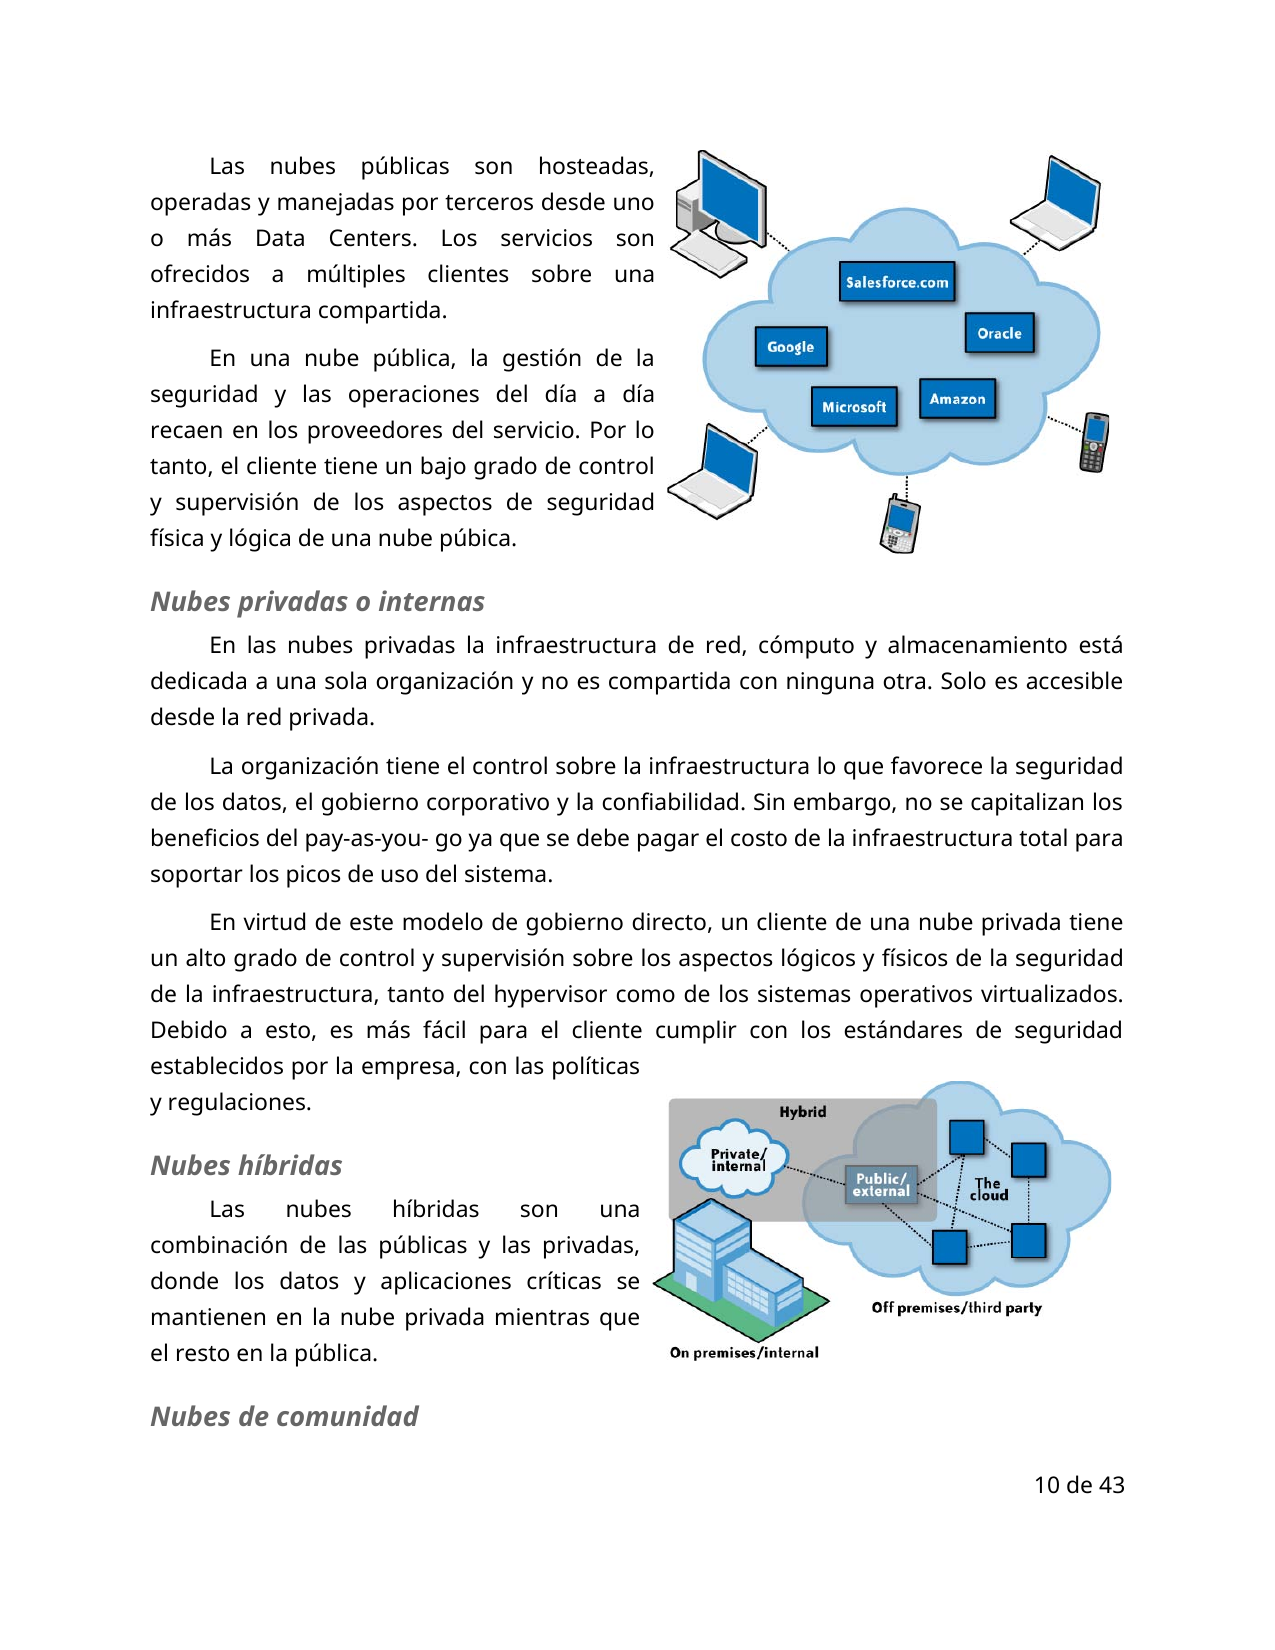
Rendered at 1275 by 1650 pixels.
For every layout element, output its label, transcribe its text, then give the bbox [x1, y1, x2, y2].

subtitle Nubes privadas o internas [150, 583, 1125, 620]
text Las nubes híbridas son una combinación de las públicas y las privadas, donde los datos y aplicaciones críticas se mantienen en la nube privada mientras que el resto en la pública. [150, 1193, 1125, 1368]
subtitle Nubes híbridas [150, 1147, 652, 1183]
picture [667, 150, 1110, 554]
text En virtud de este modelo de gobierno directo, un cliente de una nube privada tiene un alto grado de control y supervisión sobre los aspectos lógicos y físicos de la seguridad de la infraestructura, tanto del hypervisor como de los sistemas operativos virtualizados. Debido a esto, es más fácil para el cliente cumplir con los estándares de seguridad establecidos por la empresa, con las políticas y regulaciones. [150, 906, 1125, 1117]
text En las nubes privadas la infraestructura de red, cómputo y almacenamiento está dedicada a una sola organización y no es compartida con ninguna otra. Solo es accesible desde la red privada. [150, 629, 1125, 732]
text En una nube pública, la gestión de la seguridad y las operaciones del día a día recaen en los proveedores del servicio. Por lo tanto, el cliente tiene un bajo grado de control y supervisión de los aspectos de seguridad física y lógica de una nube púbica. [150, 342, 667, 553]
subtitle [1112, 1147, 1125, 1183]
subtitle Nubes de comunidad [150, 1398, 1125, 1435]
text Las nubes públicas son hosteadas, operadas y manejadas por terceros desde uno o más Data Centers. Los servicios son ofrecidos a múltiples clientes sobre una infraestructura compartida. [150, 150, 667, 325]
picture [652, 1081, 1112, 1361]
text La organización tiene el control sobre la infraestructura lo que favorece la seguridad de los datos, el gobierno corporativo y la confiabilidad. Sin embargo, no se capitalizan los beneficios del pay-as-you- go ya que se debe pagar el costo de la infraestructura total para soportar los picos de uso del sistema. [150, 750, 1125, 889]
